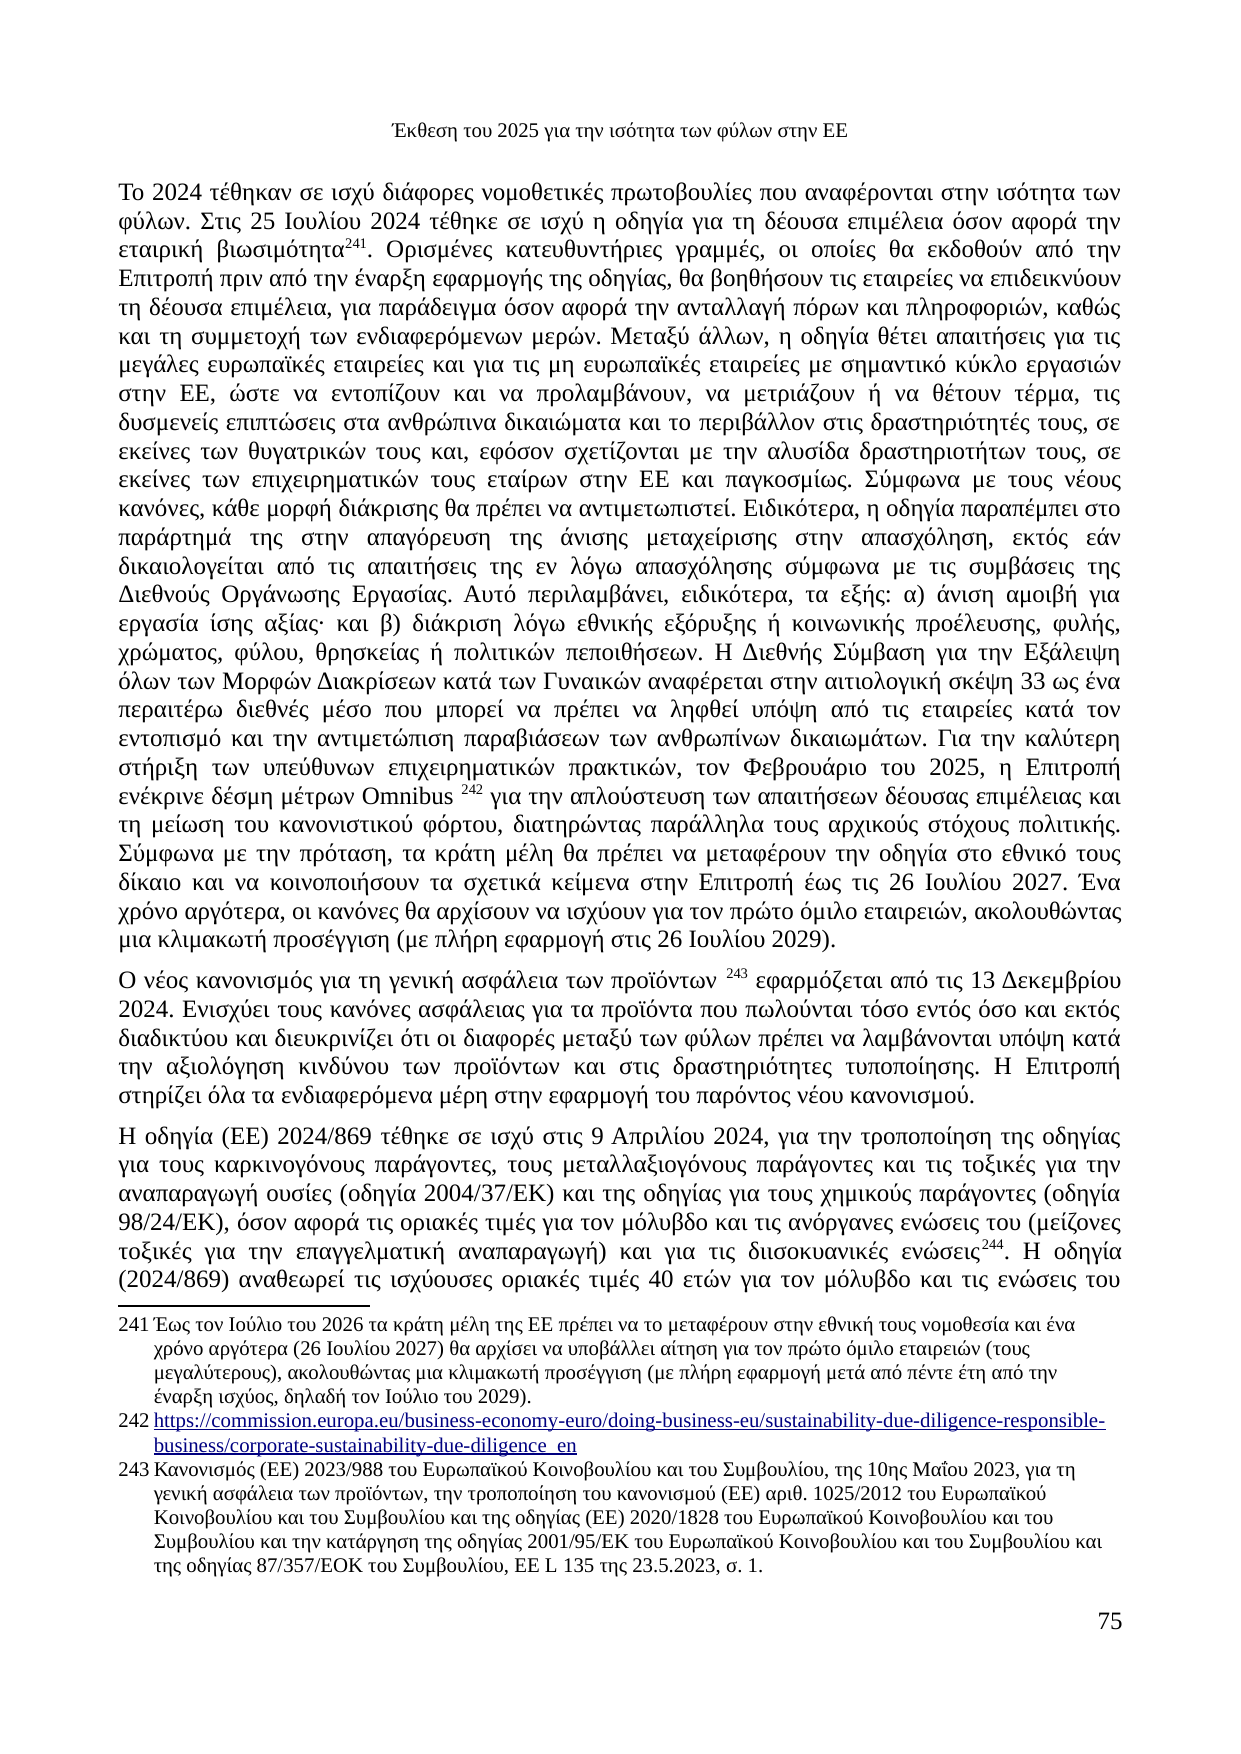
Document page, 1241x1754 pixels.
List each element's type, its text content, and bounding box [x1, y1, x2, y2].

text Η οδηγία (ΕΕ) 2024/869 τέθηκε σε ισχύ στις 9 Απριλίου 2024, για την τροποποίηση της οδηγίας για τους καρκινογόνους παράγοντες, τους μεταλλαξιογόνους παράγοντες και τις τοξικές για την αναπαραγωγή ουσίες (οδηγία 2004/37/ΕΚ) και της οδηγίας για τους χημικούς παράγοντες (οδηγία 98/24/ΕΚ), όσον αφορά τις οριακές τιμές για τον μόλυβδο και τις ανόργανες ενώσεις του (μείζονες τοξικές για την επαγγελματική αναπαραγωγή) και για τις διισοκυανικές ενώσεις. Η οδηγία (2024/869) αναθεωρεί τις ισχύουσες οριακές τιμές 40 ετών για τον μόλυβδο και τις ενώσεις του [118, 1121, 1122, 1293]
text Ο νέος κανονισμός για τη γενική ασφάλεια των προϊόντων εφαρμόζεται από τις 13 Δεκεμβρίου 2024. Ενισχύει τους κανόνες ασφάλειας για τα προϊόντα που πωλούνται τόσο εντός όσο και εκτός διαδικτύου και διευκρινίζει ότι οι διαφορές μεταξύ των φύλων πρέπει να λαμβάνονται υπόψη κατά την αξιολόγηση κινδύνου των προϊόντων και στις δραστηριότητες τυποποίησης. Η Επιτροπή στηρίζει όλα τα ενδιαφερόμενα μέρη στην εφαρμογή του παρόντος νέου κανονισμού. [118, 965, 1122, 1109]
text Το 2024 τέθηκαν σε ισχύ διάφορες νομοθετικές πρωτοβουλίες που αναφέρονται στην ισότητα των φύλων. Στις 25 Ιουλίου 2024 τέθηκε σε ισχύ η οδηγία για τη δέουσα επιμέλεια όσον αφορά την εταιρική βιωσιμότητα. Ορισμένες κατευθυντήριες γραμμές, οι οποίες θα εκδοθούν από την Επιτροπή πριν από την έναρξη εφαρμογής της οδηγίας, θα βοηθήσουν τις εταιρείες να επιδεικνύουν τη δέουσα επιμέλεια, για παράδειγμα όσον αφορά την ανταλλαγή πόρων και πληροφοριών, καθώς και τη συμμετοχή των ενδιαφερόμενων μερών. Μεταξύ άλλων, η οδηγία θέτει απαιτήσεις για τις μεγάλες ευρωπαϊκές εταιρείες και για τις μη ευρωπαϊκές εταιρείες με σημαντικό κύκλο εργασιών στην ΕΕ, ώστε να εντοπίζουν και να προλαμβάνουν, να μετριάζουν ή να θέτουν τέρμα, τις δυσμενείς επιπτώσεις στα ανθρώπινα δικαιώματα και το περιβάλλον στις δραστηριότητές τους, σε εκείνες των θυγατρικών τους και, εφόσον σχετίζονται με την αλυσίδα δραστηριοτήτων τους, σε εκείνες των επιχειρηματικών τους εταίρων στην ΕΕ και παγκοσμίως. Σύμφωνα με τους νέους κανόνες, κάθε μορφή διάκρισης θα πρέπει να αντιμετωπιστεί. Ειδικότερα, η οδηγία παραπέμπει στο παράρτημά της στην απαγόρευση της άνισης μεταχείρισης στην απασχόληση, εκτός εάν δικαιολογείται από τις απαιτήσεις της εν λόγω απασχόλησης σύμφωνα με τις συμβάσεις της Διεθνούς Οργάνωσης Εργασίας. Αυτό περιλαμβάνει, ειδικότερα, τα εξής: α) άνιση αμοιβή για εργασία ίσης αξίας· και β) διάκριση λόγω εθνικής εξόρυξης ή κοινωνικής προέλευσης, φυλής, χρώματος, φύλου, θρησκείας ή πολιτικών πεποιθήσεων. Η Διεθνής Σύμβαση για την Εξάλειψη όλων των Μορφών Διακρίσεων κατά των Γυναικών αναφέρεται στην αιτιολογική σκέψη 33 ως ένα περαιτέρω διεθνές μέσο που μπορεί να πρέπει να ληφθεί υπόψη από τις εταιρείες κατά τον εντοπισμό και την αντιμετώπιση παραβιάσεων των ανθρωπίνων δικαιωμάτων. Για την καλύτερη στήριξη των υπεύθυνων επιχειρηματικών πρακτικών, τον Φεβρουάριο του 2025, η Επιτροπή ενέκρινε δέσμη μέτρων Omnibus για την απλούστευση των απαιτήσεων δέουσας επιμέλειας και τη μείωση του κανονιστικού φόρτου, διατηρώντας παράλληλα τους αρχικούς στόχους πολιτικής. Σύμφωνα με την πρόταση, τα κράτη μέλη θα πρέπει να μεταφέρουν την οδηγία στο εθνικό τους δίκαιο και να κοινοποιήσουν τα σχετικά κείμενα στην Επιτροπή έως τις 26 Ιουλίου 2027. Ένα χρόνο αργότερα, οι κανόνες θα αρχίσουν να ισχύουν για τον πρώτο όμιλο εταιρειών, ακολουθώντας μια κλιμακωτή προσέγγιση (με πλήρη εφαρμογή στις 26 Ιουλίου 2029). [118, 177, 1122, 953]
text Έως τον Ιούλιο του 2026 τα κράτη μέλη της ΕΕ πρέπει να το μεταφέρουν στην εθνική τους νομοθεσία και ένα χρόνο αργότερα (26 Ιουλίου 2027) θα αρχίσει να υποβάλλει αίτηση για τον πρώτο όμιλο εταιρειών (τους μεγαλύτερους), ακολουθώντας μια κλιμακωτή προσέγγιση (με πλήρη εφαρμογή μετά από πέντε έτη από την έναρξη ισχύος, δηλαδή τον Ιούλιο του 2029). [118, 1312, 1122, 1408]
text https://commission.europa.eu/business-economy-euro/doing-business-eu/sustainability-due-diligence-responsible-business/corporate-sustainability-due-diligence_en [118, 1408, 1122, 1457]
text Κανονισμός (ΕΕ) 2023/988 του Ευρωπαϊκού Κοινοβουλίου και του Συμβουλίου, της 10ης Μαΐου 2023, για τη γενική ασφάλεια των προϊόντων, την τροποποίηση του κανονισμού (ΕΕ) αριθ. 1025/2012 του Ευρωπαϊκού Κοινοβουλίου και του Συμβουλίου και της οδηγίας (ΕΕ) 2020/1828 του Ευρωπαϊκού Κοινοβουλίου και του Συμβουλίου και την κατάργηση της οδηγίας 2001/95/ΕΚ του Ευρωπαϊκού Κοινοβουλίου και του Συμβουλίου και της οδηγίας 87/357/ΕΟΚ του Συμβουλίου, ΕΕ L 135 της 23.5.2023, σ. 1. [118, 1457, 1122, 1577]
